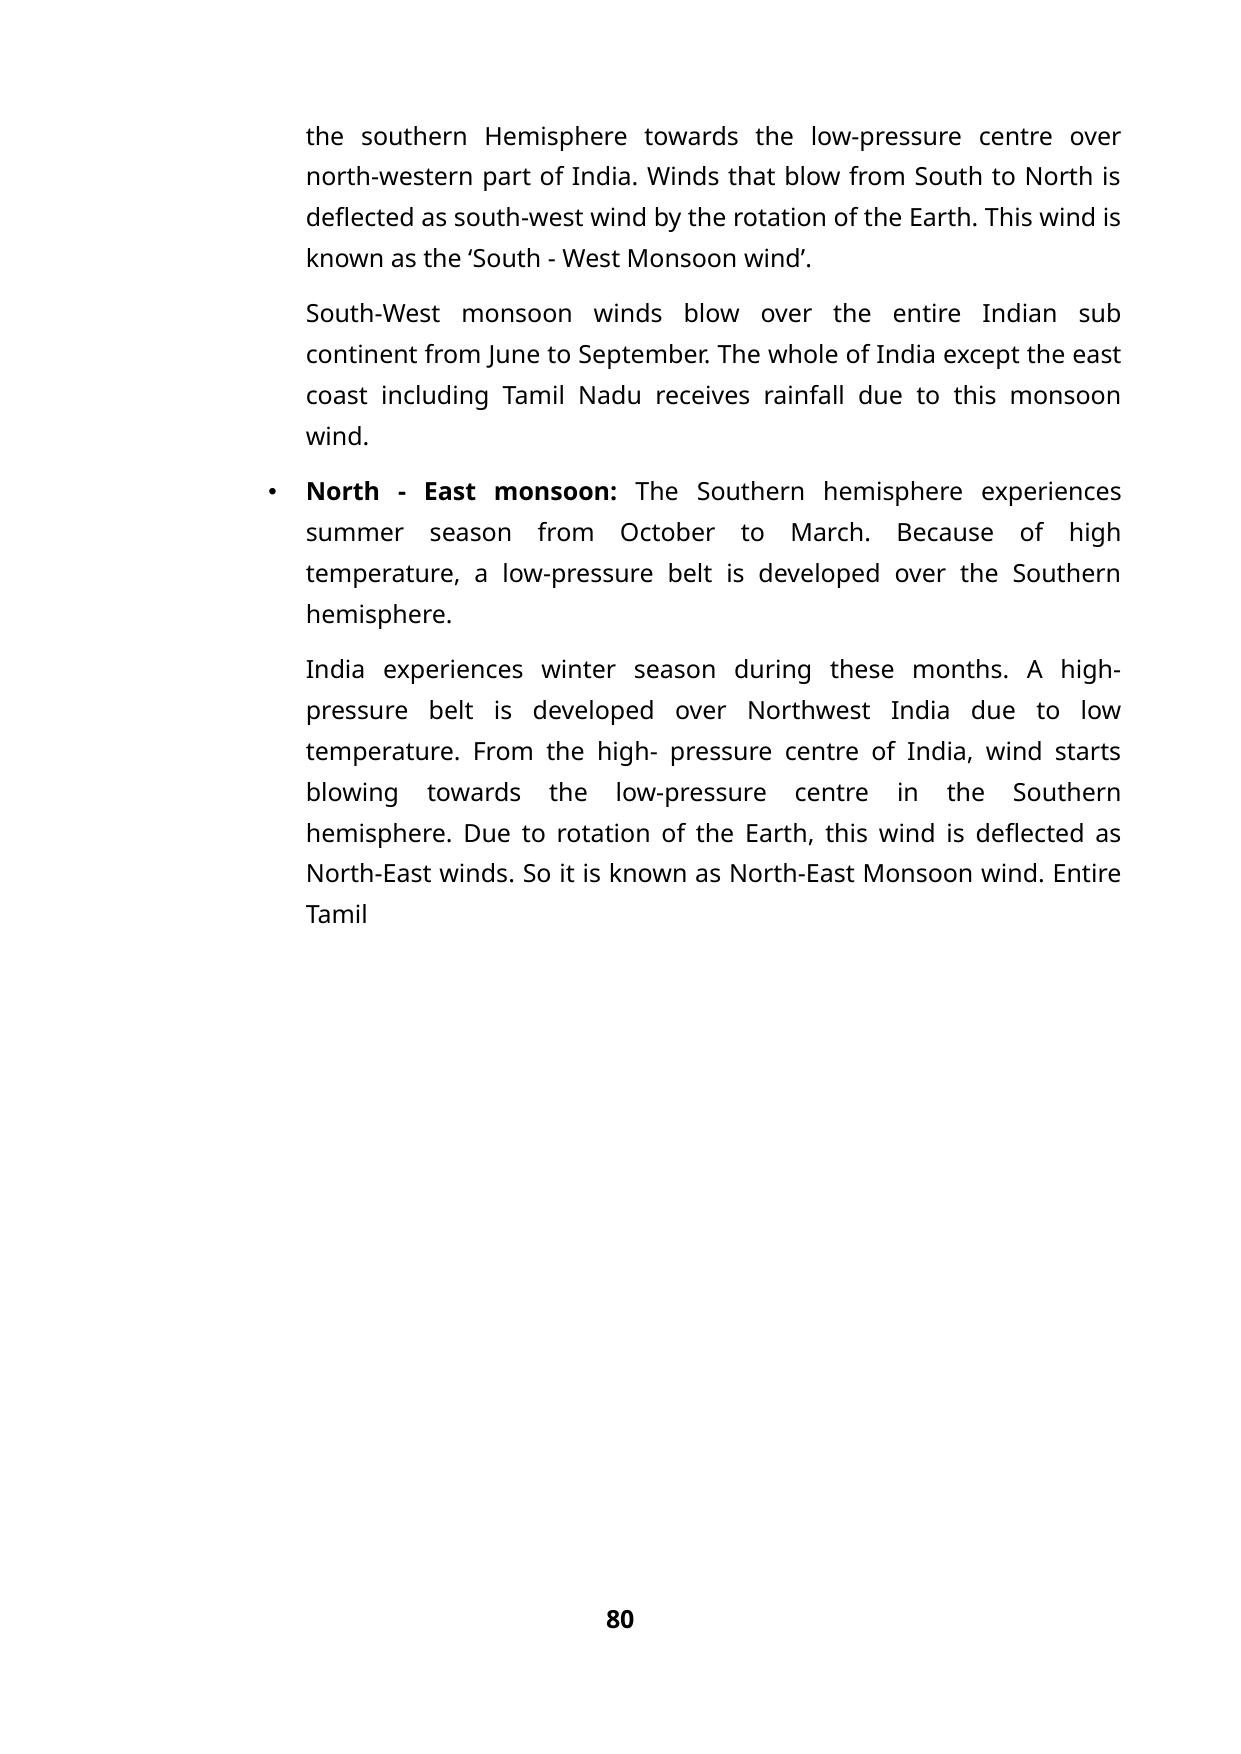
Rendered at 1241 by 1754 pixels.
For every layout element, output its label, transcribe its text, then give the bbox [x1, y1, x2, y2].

list the southern Hemisphere towards the low-pressure centre over north-western part of India. Winds that blow from South to North is deflected as south-west wind by the rotation of the Earth. This wind is known as the ‘South - West Monsoon wind’. [268, 118, 1122, 275]
list India experiences winter season during these months. A high-pressure belt is developed over Northwest India due to low temperature. From the high- pressure centre of India, wind starts blowing towards the low-pressure centre in the Southern hemisphere. Due to rotation of the Earth, this wind is deflected as North-East winds. So it is known as North-East Monsoon wind. Entire Tamil [268, 652, 1122, 931]
list South-West monsoon winds blow over the entire Indian sub continent from June to September. The whole of India except the east coast including Tamil Nadu receives rainfall due to this monsoon wind. [268, 296, 1122, 453]
list North - East monsoon: The Southern hemisphere experiences summer season from October to March. Because of high temperature, a low-pressure belt is developed over the Southern hemisphere. [268, 474, 1122, 631]
